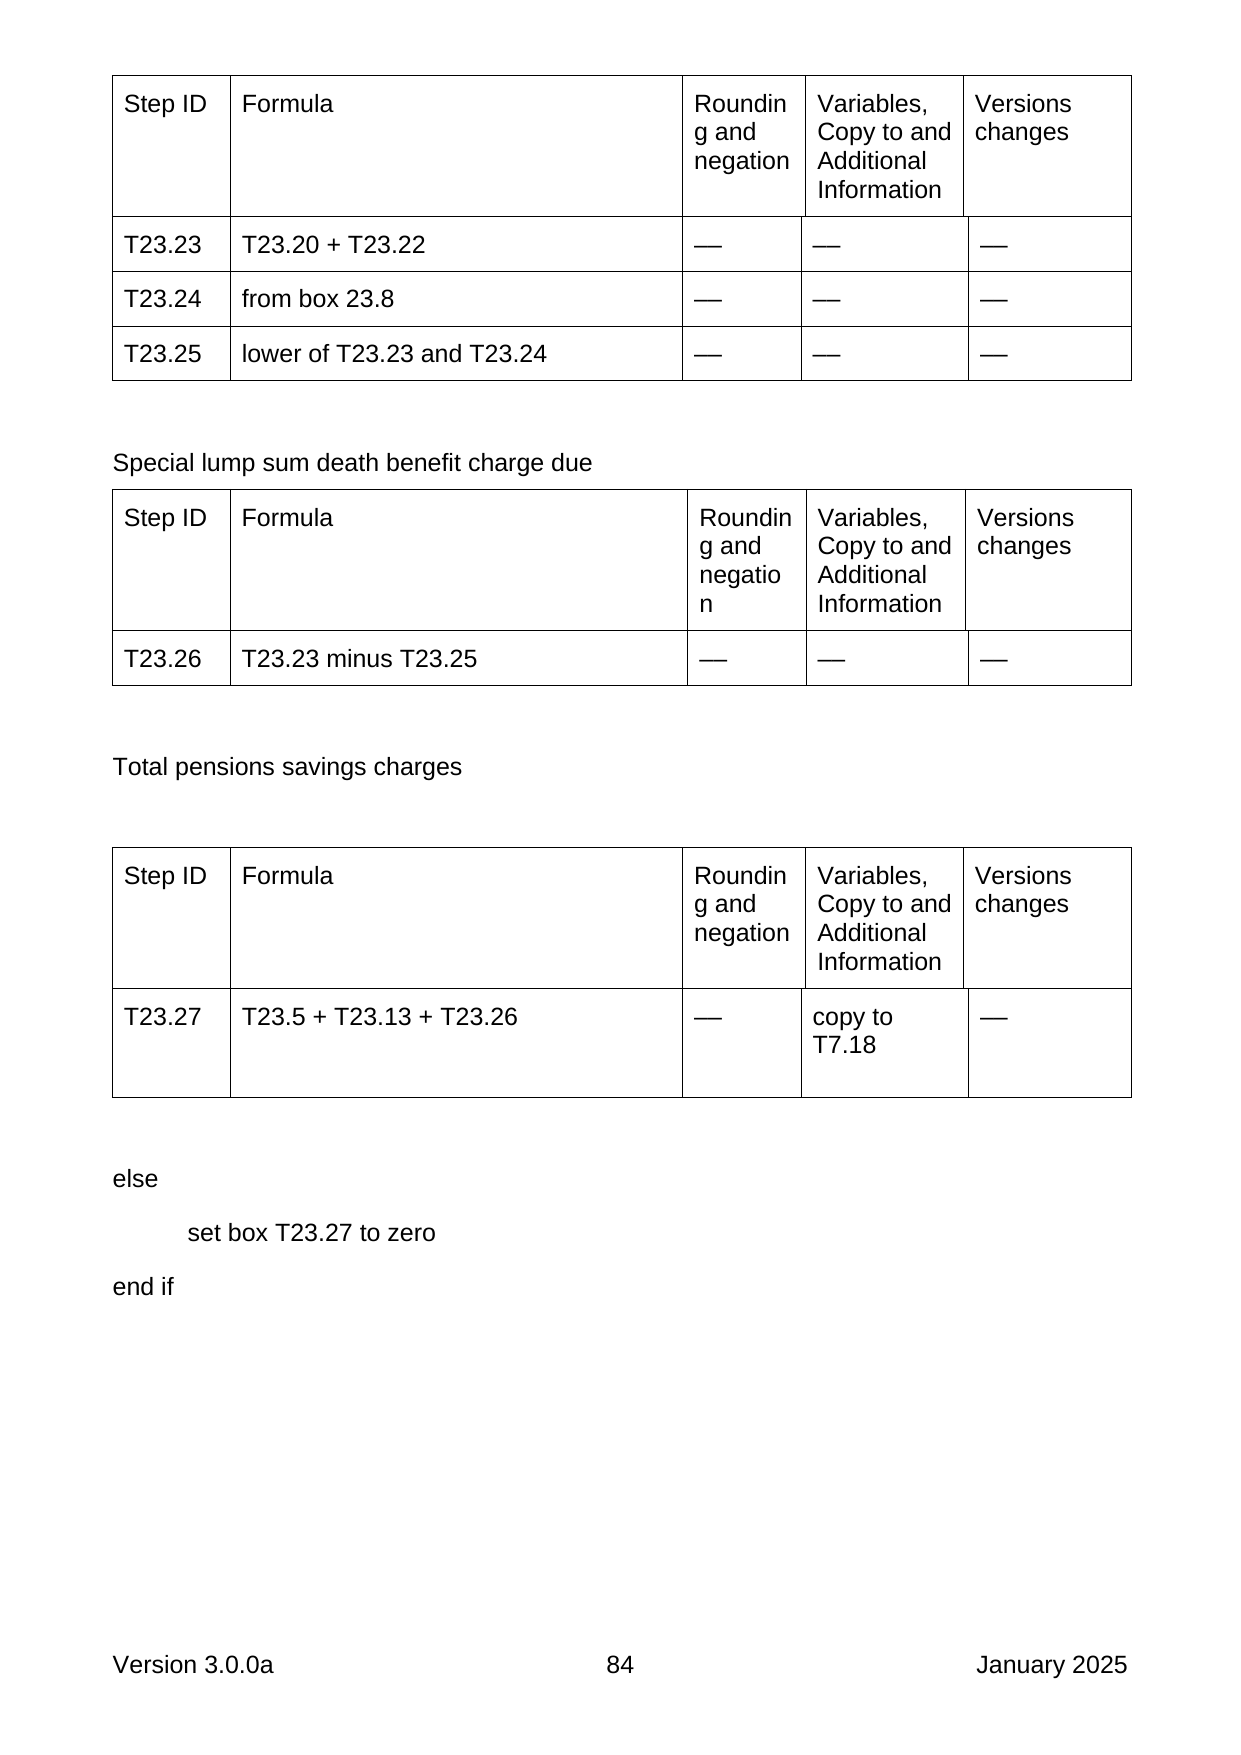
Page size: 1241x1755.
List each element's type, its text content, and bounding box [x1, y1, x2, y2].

text Total pensions savings charges [112, 752, 1128, 781]
table_cell –– [969, 327, 1131, 380]
table_header Formula [231, 848, 682, 988]
table_header Versions changes [964, 848, 1131, 988]
table_header Variables, Copy to and Additional Information [806, 76, 963, 216]
table_cell –– [683, 272, 801, 326]
table_cell –– [969, 989, 1131, 1097]
table_cell –– [683, 989, 801, 1097]
table_header Rounding and negation [683, 76, 805, 216]
table_cell –– [807, 631, 968, 685]
table_header Formula [231, 76, 682, 216]
table_cell lower of T23.23 and T23.24 [231, 327, 682, 380]
text set box T23.27 to zero [112, 1218, 1128, 1246]
table_cell T23.26 [113, 631, 230, 685]
table_cell T23.5 + T23.13 + T23.26 [231, 989, 682, 1097]
table_cell –– [802, 272, 968, 326]
table_cell –– [969, 272, 1131, 326]
table_cell T23.25 [113, 327, 230, 380]
table_cell –– [683, 217, 801, 271]
table_cell copy to T7.18 [802, 989, 968, 1097]
text else [112, 1164, 1128, 1193]
text end if [112, 1271, 1128, 1300]
table_header Step ID [113, 848, 230, 988]
table_cell –– [969, 217, 1131, 271]
table_cell T23.24 [113, 272, 230, 326]
table_cell T23.20 + T23.22 [231, 217, 682, 271]
table_header Step ID [113, 76, 230, 216]
table_header Variables, Copy to and Additional Information [807, 490, 965, 630]
table_header Versions changes [966, 490, 1131, 630]
table_header Variables, Copy to and Additional Information [806, 848, 963, 988]
table_cell T23.23 [113, 217, 230, 271]
table_cell from box 23.8 [231, 272, 682, 326]
table_cell T23.23 minus T23.25 [231, 631, 687, 685]
table_header Step ID [113, 490, 230, 630]
table_header Formula [231, 490, 687, 630]
text Special lump sum death benefit charge due [112, 448, 1128, 476]
table_header Rounding and negation [683, 848, 805, 988]
table_cell –– [802, 327, 968, 380]
table_cell –– [802, 217, 968, 271]
table_cell –– [683, 327, 801, 380]
table_cell –– [688, 631, 806, 685]
table_header Rounding and negation [688, 490, 806, 630]
table_cell T23.27 [113, 989, 230, 1097]
table_header Versions changes [964, 76, 1131, 216]
table_cell –– [969, 631, 1131, 685]
